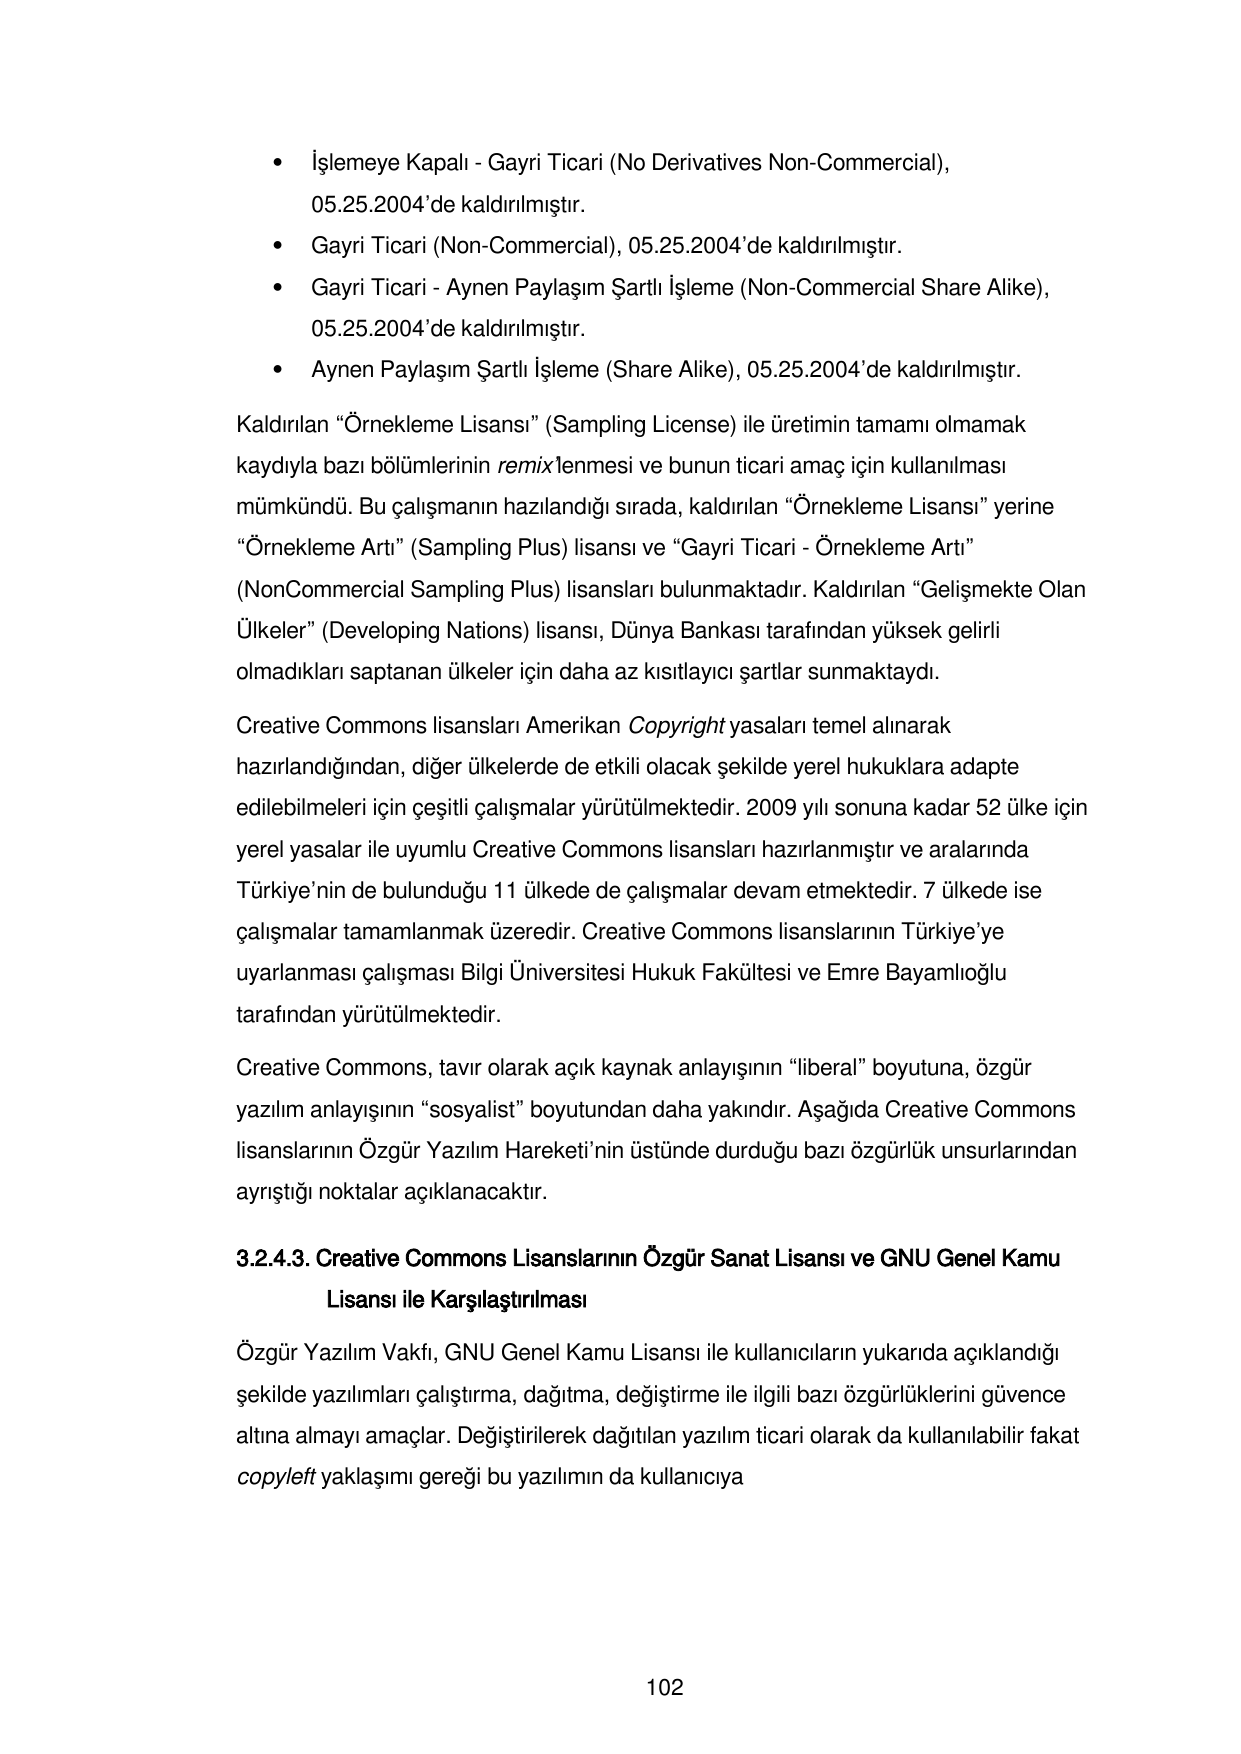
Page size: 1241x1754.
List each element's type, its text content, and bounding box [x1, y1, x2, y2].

subtitle 3.2.4.3. Creative Commons Lisanslarının Özgür Sanat Lisansı ve GNU Genel Kamu Lisansı ile Karşılaştırılması [236, 1243, 1093, 1312]
text Creative Commons, tavır olarak açık kaynak anlayışının “liberal” boyutuna, özgür yazılım anlayışının “sosyalist” boyutundan daha yakındır. Aşağıda Creative Commons lisanslarının Özgür Yazılım Hareketi’nin üstünde durduğu bazı özgürlük unsurlarından ayrıştığı noktalar açıklanacaktır. [236, 1053, 1093, 1204]
text Creative Commons lisansları Amerikan Copyright yasaları temel alınarak hazırlandığından, diğer ülkelerde de etkili olacak şekilde yerel hukuklara adapte edilebilmeleri için çeşitli çalışmalar yürütülmektedir. 2009 yılı sonuna kadar 52 ülke için yerel yasalar ile uyumlu Creative Commons lisansları hazırlanmıştır ve aralarında Türkiye’nin de bulunduğu 11 ülkede de çalışmalar devam etmektedir. 7 ülkede ise çalışmalar tamamlanmak üzeredir. Creative Commons lisanslarının Türkiye’ye uyarlanması çalışması Bilgi Üniversitesi Hukuk Fakültesi ve Emre Bayamlıoğlu tarafından yürütülmektedir. [236, 710, 1093, 1027]
text Özgür Yazılım Vakfı, GNU Genel Kamu Lisansı ile kullanıcıların yukarıda açıklandığı şekilde yazılımları çalıştırma, dağıtma, değiştirme ile ilgili bazı özgürlüklerini güvence altına almayı amaçlar. Değiştirilerek dağıtılan yazılım ticari olarak da kullanılabilir fakat copyleft yaklaşımı gereği bu yazılımın da kullanıcıya [236, 1338, 1093, 1489]
list İşlemeye Kapalı - Gayri Ticari (No Derivatives Non-Commercial), 05.25.2004’de kaldırılmıştır. [274, 148, 1093, 217]
list Gayri Ticari - Aynen Paylaşım Şartlı İşleme (Non-Commercial Share Alike), 05.25.2004’de kaldırılmıştır. [274, 272, 1093, 341]
list Gayri Ticari (Non-Commercial), 05.25.2004’de kaldırılmıştır. [274, 231, 1093, 258]
list Aynen Paylaşım Şartlı İşleme (Share Alike), 05.25.2004’de kaldırılmıştır. [274, 355, 1093, 383]
text Kaldırılan “Örnekleme Lisansı” (Sampling License) ile üretimin tamamı olmamak kaydıyla bazı bölümlerinin remix’lenmesi ve bunun ticari amaç için kullanılması mümkündü. Bu çalışmanın hazılandığı sırada, kaldırılan “Örnekleme Lisansı” yerine “Örnekleme Artı” (Sampling Plus) lisansı ve “Gayri Ticari - Örnekleme Artı” (NonCommercial Sampling Plus) lisansları bulunmaktadır. Kaldırılan “Gelişmekte Olan Ülkeler” (Developing Nations) lisansı, Dünya Bankası tarafından yüksek gelirli olmadıkları saptanan ülkeler için daha az kısıtlayıcı şartlar sunmaktaydı. [236, 409, 1093, 684]
